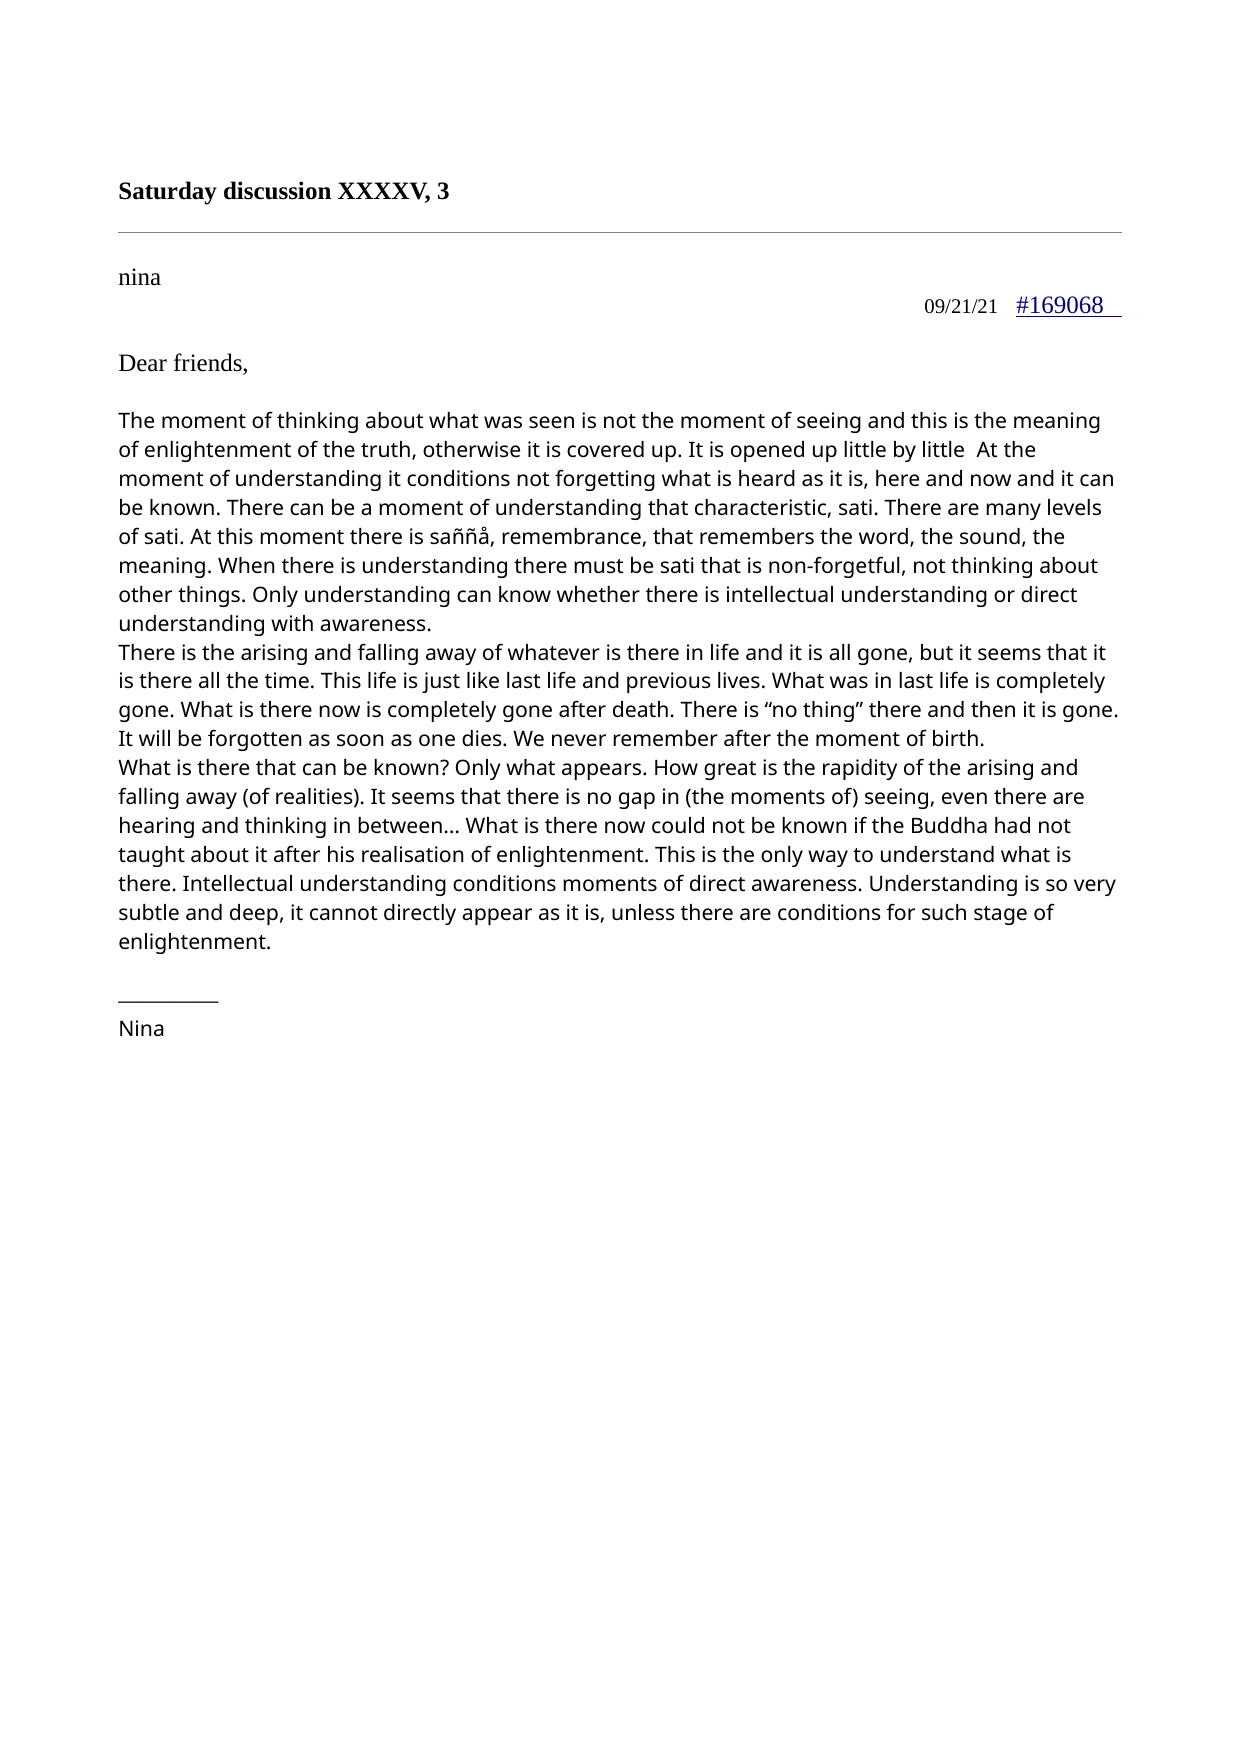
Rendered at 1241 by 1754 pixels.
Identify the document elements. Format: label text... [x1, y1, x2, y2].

subtitle Saturday discussion XXXXV, 3 [118, 176, 1122, 205]
table_header nina 09/21/21 #169068 Dear friends, The moment of thinking about what was seen is not the moment of seeing and this is the meaning of enlightenment of the truth, otherwise it is covered up. It is opened up little by little At the moment of understanding it conditions not forgetting what is heard as it is, here and now and it can be known. There can be a moment of understanding that characteristic, sati. There are many levels of sati. At this moment there is saññå, remembrance, that remembers the word, the sound, the meaning. When there is understanding there must be sati that is non-forgetful, not thinking about other things. Only understanding can know whether there is intellectual understanding or direct understanding with awareness. There is the arising and falling away of whatever is there in life and it is all gone, but it seems that it is there all the time. This life is just like last life and previous lives. What was in last life is completely gone. What is there now is completely gone after death. There is “no thing” there and then it is gone. It will be forgotten as soon as one dies. We never remember after the moment of birth. What is there that can be known? Only what appears. How great is the rapidity of the arising and falling away (of realities). It seems that there is no gap in (the moments of) seeing, even there are hearing and thinking in between… What is there now could not be known if the Buddha had not taught about it after his realisation of enlightenment. This is the only way to understand what is there. Intellectual understanding conditions moments of direct awareness. Understanding is so very subtle and deep, it cannot directly appear as it is, unless there are conditions for such stage of enlightenment. ———— Nina [118, 233, 1122, 1042]
